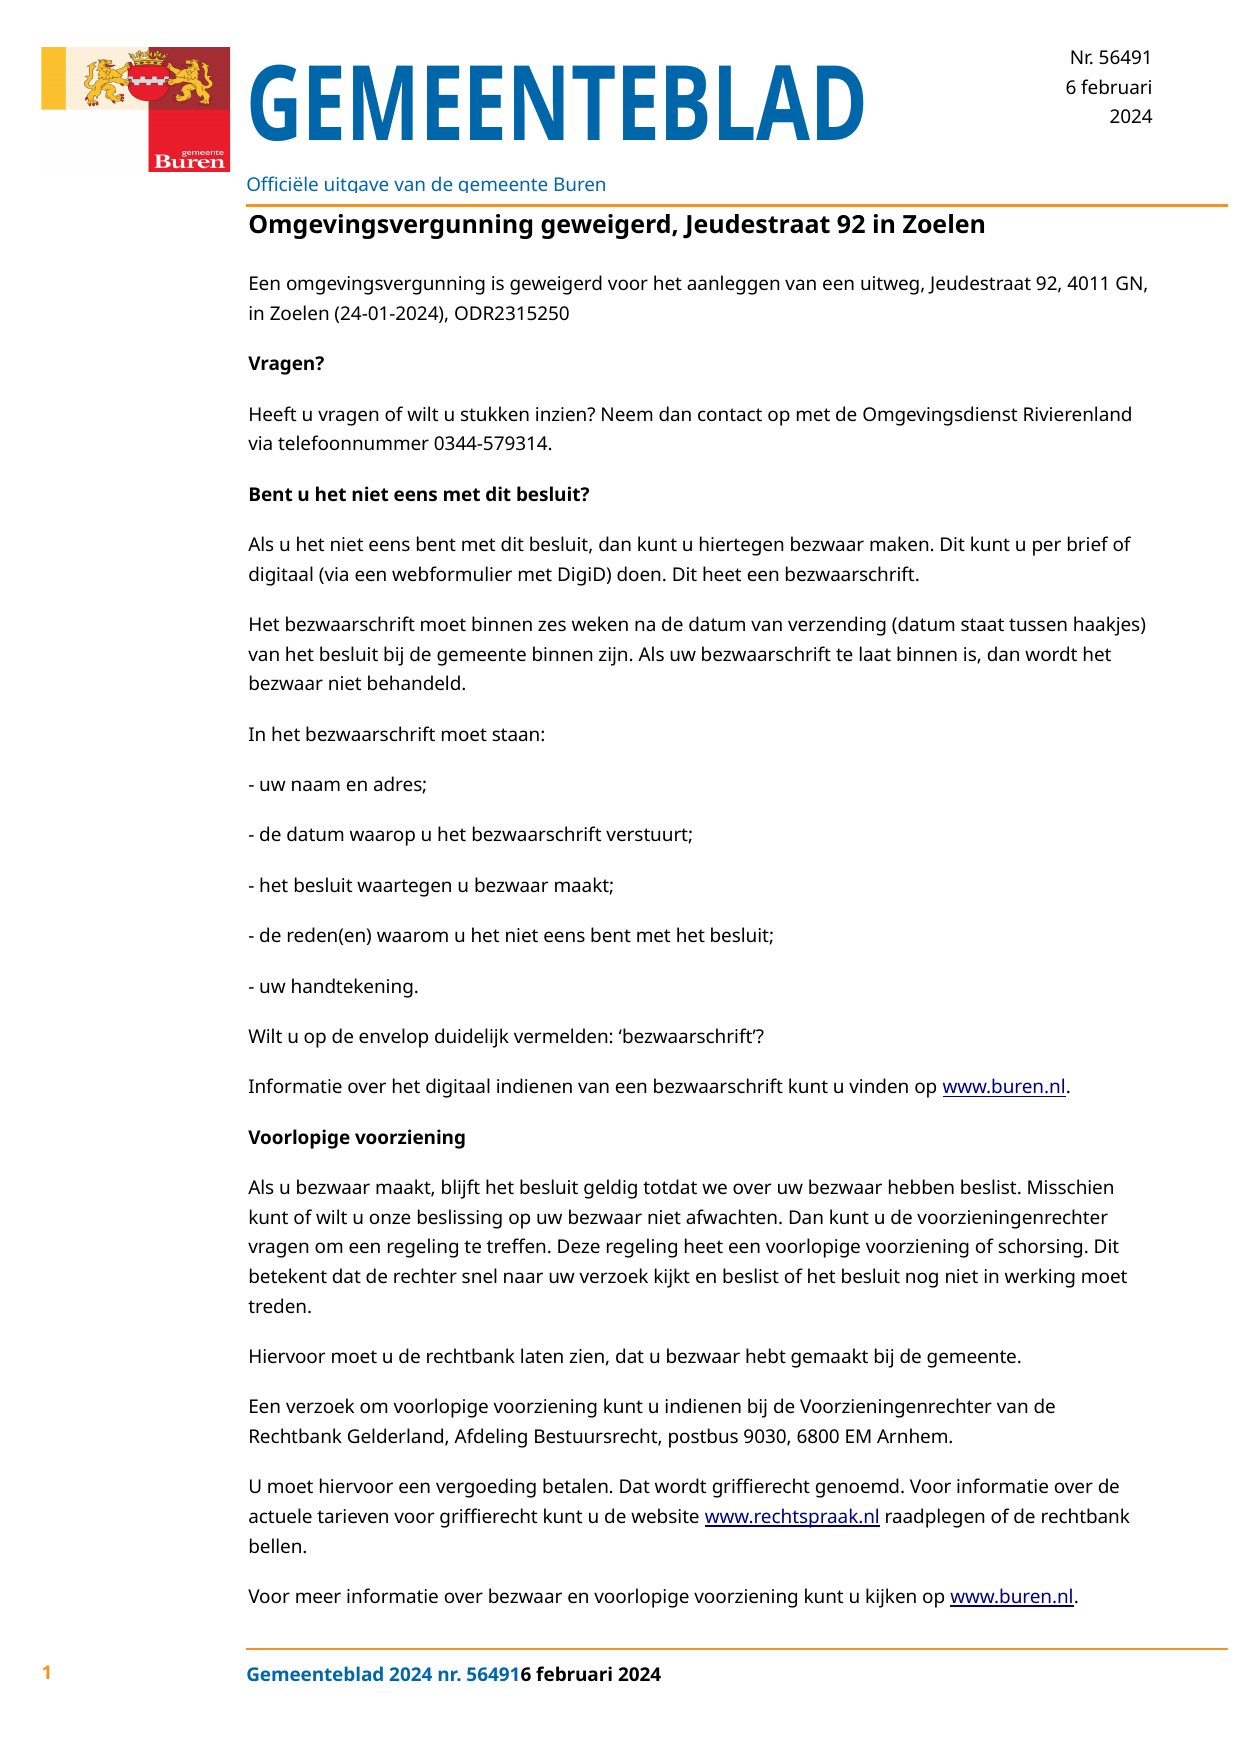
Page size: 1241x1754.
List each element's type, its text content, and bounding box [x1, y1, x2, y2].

text U moet hiervoor een vergoeding betalen. Dat wordt griffierecht genoemd. Voor informatie over de actuele tarieven voor griffierecht kunt u de website www.rechtspraak.nl raadplegen of de rechtbank bellen. [248, 1474, 1152, 1558]
text Het bezwaarschrift moet binnen zes weken na de datum van verzending (datum staat tussen haakjes) van het besluit bij de gemeente binnen zijn. Als uw bezwaarschrift te laat binnen is, dan wordt het bezwaar niet behandeld. [248, 611, 1152, 696]
text Vragen? [248, 350, 1152, 376]
text - de reden(en) waarom u het niet eens bent met het besluit; [248, 922, 1152, 948]
text Een omgevingsvergunning is geweigerd voor het aanleggen van een uitweg, Jeudestraat 92, 4011 GN, in Zoelen (24-01-2024), ODR2315250 [248, 270, 1152, 326]
text Bent u het niet eens met dit besluit? [248, 481, 1152, 506]
text Voor meer informatie over bezwaar en voorlopige voorziening kunt u kijken op www.buren.nl. [248, 1583, 1152, 1609]
text Omgevingsvergunning geweigerd, Jeudestraat 92 in Zoelen [248, 207, 1152, 241]
text Wilt u op de envelop duidelijk vermelden: ‘bezwaarschrift’? [248, 1023, 1152, 1049]
text Informatie over het digitaal indienen van een bezwaarschrift kunt u vinden op www.buren.nl. [248, 1074, 1152, 1099]
text Voorlopige voorziening [248, 1124, 1152, 1150]
text Als u bezwaar maakt, blijft het besluit geldig totdat we over uw bezwaar hebben beslist. Misschien kunt of wilt u onze beslissing op uw bezwaar niet afwachten. Dan kunt u de voorzieningenrechter vragen om een regeling te treffen. Deze regeling heet een voorlopige voorziening of schorsing. Dit betekent dat de rechter snel naar uw verzoek kijkt en beslist of het besluit nog niet in werking moet treden. [248, 1174, 1152, 1318]
text - de datum waarop u het bezwaarschrift verstuurt; [248, 822, 1152, 847]
text In het bezwaarschrift moet staan: [248, 721, 1152, 746]
text Hiervoor moet u de rechtbank laten zien, dat u bezwaar hebt gemaakt bij de gemeente. [248, 1343, 1152, 1369]
text Een verzoek om voorlopige voorziening kunt u indienen bij de Voorzieningenrechter van de Rechtbank Gelderland, Afdeling Bestuursrecht, postbus 9030, 6800 EM Arnhem. [248, 1394, 1152, 1449]
text Als u het niet eens bent met dit besluit, dan kunt u hiertegen bezwaar maken. Dit kunt u per brief of digitaal (via een webformulier met DigiD) doen. Dit heet een bezwaarschrift. [248, 531, 1152, 586]
picture [41, 47, 231, 172]
text Heeft u vragen of wilt u stukken inzien? Neem dan contact op met de Omgevingsdienst Rivierenland via telefoonnummer 0344-579314. [248, 401, 1152, 456]
text - uw naam en adres; [248, 771, 1152, 797]
text - het besluit waartegen u bezwaar maakt; [248, 872, 1152, 898]
text - uw handtekening. [248, 973, 1152, 998]
